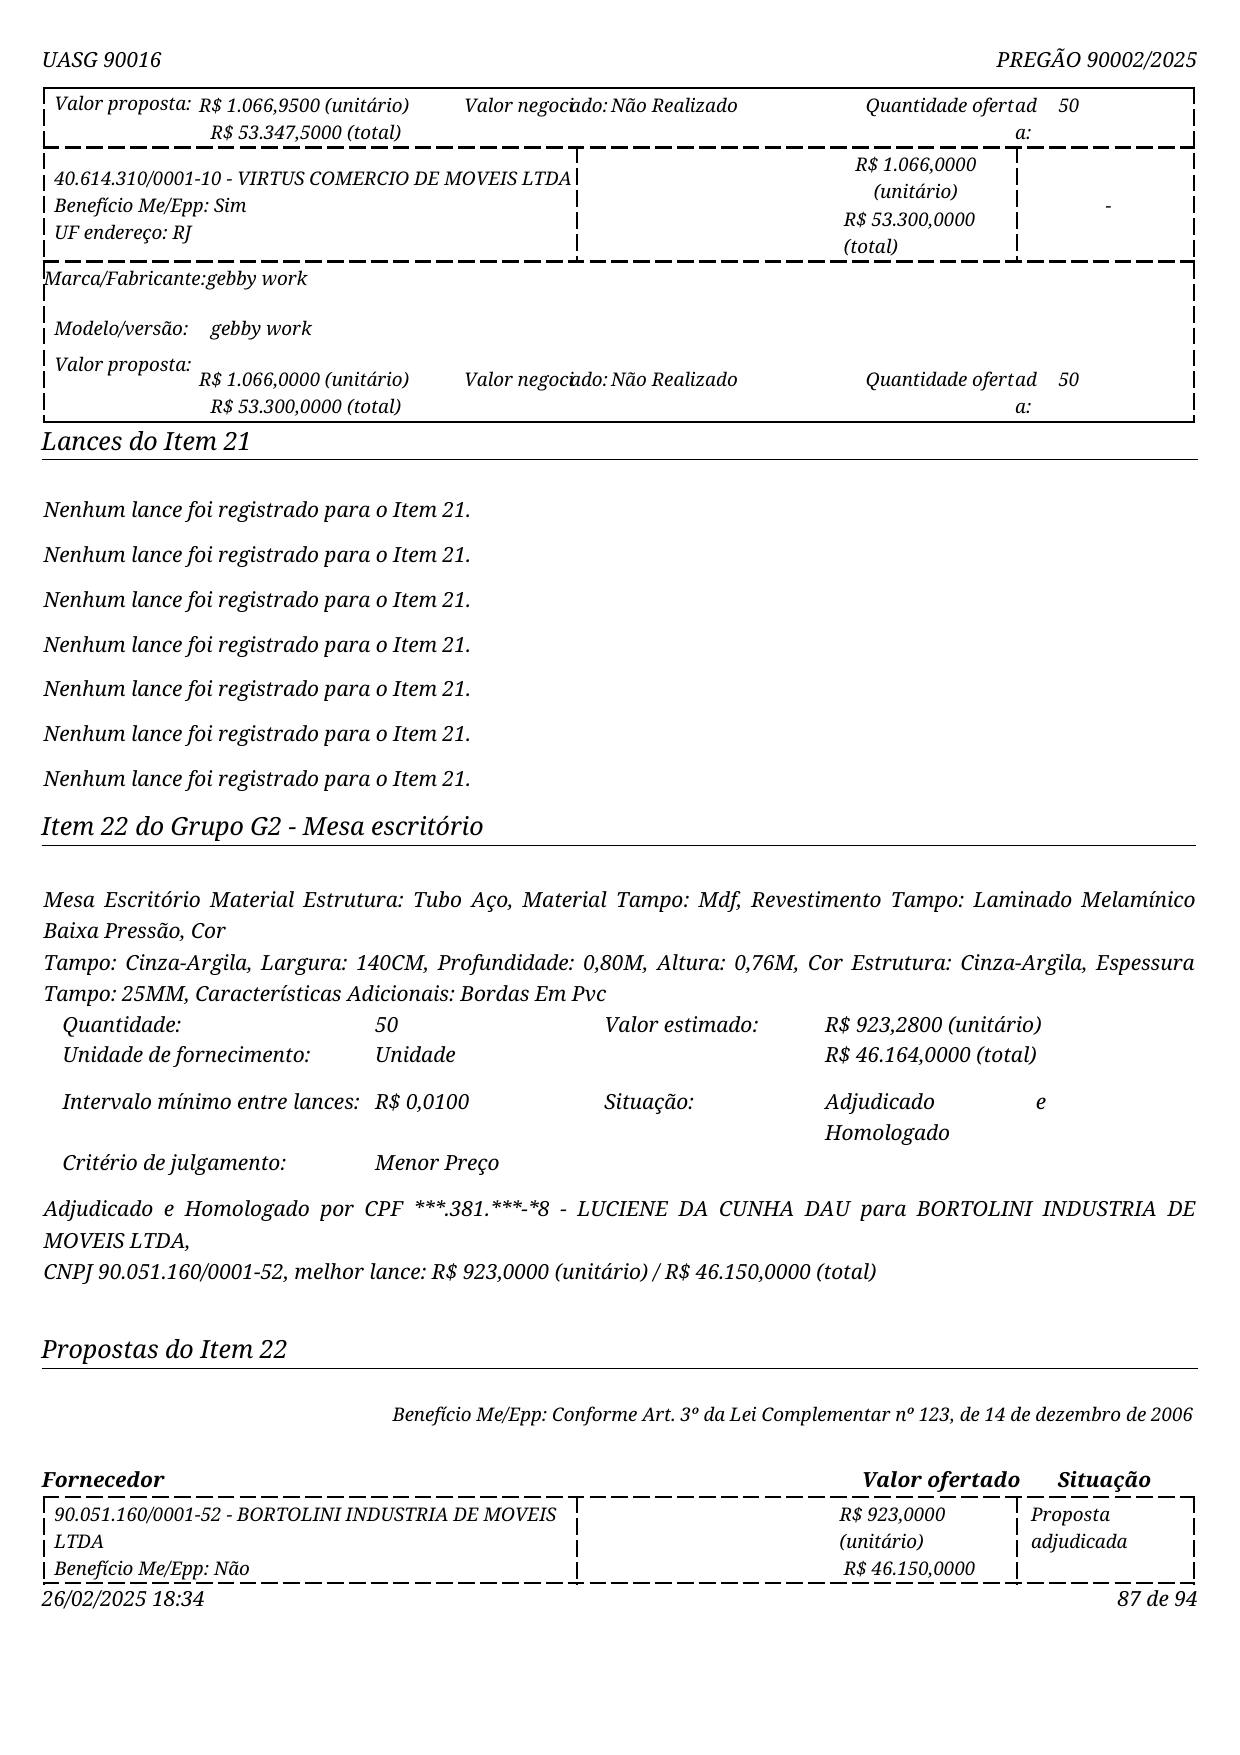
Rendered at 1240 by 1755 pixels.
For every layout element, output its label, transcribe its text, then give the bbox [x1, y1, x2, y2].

table_cell Marca/Fabricante: gebby work [44, 260, 577, 312]
table_cell [1101, 260, 1194, 312]
table_cell [1101, 362, 1194, 421]
table_cell [809, 312, 1017, 362]
table_cell [1017, 312, 1101, 362]
table_cell Unidade de fornecimento: [63, 1041, 375, 1087]
table_cell 50 [1048, 362, 1101, 421]
table_cell gebby work [199, 312, 577, 362]
table_cell Intervalo mínimo entre lances: [63, 1087, 375, 1148]
text Nenhum lance foi registrado para o Item 21. [43, 540, 1199, 569]
text Nenhum lance foi registrado para o Item 21. [43, 630, 1199, 658]
table_cell R$ 1.066,0000 (unitário) R$ 53.300,0000 (total) [809, 146, 1017, 260]
text Nenhum lance foi registrado para o Item 21. [43, 585, 1199, 613]
table_cell [604, 1148, 825, 1194]
table_cell Modelo/versão: Valor proposta: [44, 312, 199, 421]
table_header 50 [375, 1010, 604, 1041]
text Mesa Escritório Material Estrutura: Tubo Aço, Material Tampo: Mdf, Revestimento Tampo: Laminado Melamínico Baixa Pressão, Cor [43, 885, 1199, 945]
table_cell [1101, 89, 1194, 146]
table_cell ada: [1017, 89, 1048, 146]
table_cell R$ 1.066,9500 (unitário) Valor negoci R$ 53.347,5000 (total) [199, 89, 577, 146]
table_cell [1017, 146, 1101, 260]
table_cell [577, 260, 809, 312]
table_cell R$ 0,0100 [375, 1087, 604, 1148]
table_cell [1017, 260, 1101, 312]
text CNPJ 90.051.160/0001-52, melhor lance: R$ 923,0000 (unitário) / R$ 46.150,0000 (total) [43, 1257, 1199, 1286]
table_cell Situação: [604, 1087, 825, 1148]
text Nenhum lance foi registrado para o Item 21. [43, 719, 1199, 748]
table_header Quantidade: [63, 1010, 375, 1041]
table_header Proposta adjudicada [1017, 1496, 1194, 1582]
table_cell [577, 146, 809, 260]
table_cell [604, 1041, 825, 1087]
text Tampo: Cinza-Argila, Largura: 140CM, Profundidade: 0,80M, Altura: 0,76M, Cor Estrutura: Cinza-Argila, Espessura Tampo: 25MM, Características Adicionais: Bordas Em Pvc [43, 948, 1199, 1008]
table_cell Adjudicado e Homologado [825, 1087, 1048, 1148]
text Nenhum lance foi registrado para o Item 21. [43, 674, 1199, 703]
table_header Valor estimado: [604, 1010, 825, 1041]
text Nenhum lance foi registrado para o Item 21. [43, 764, 1199, 793]
subtitle Item 22 do Grupo G2 - Mesa escritório [41, 809, 1200, 843]
table_cell Valor proposta: [44, 89, 199, 146]
table_header [577, 1496, 839, 1582]
table_cell [825, 1148, 1048, 1194]
table_cell [809, 260, 1017, 312]
table_cell Menor Preço [375, 1148, 604, 1194]
table_cell Quantidade ofert [809, 89, 1017, 146]
table_cell R$ 1.066,0000 (unitário) Valor negoci R$ 53.300,0000 (total) [199, 362, 577, 421]
table_cell - [1101, 146, 1194, 260]
table_header R$ 923,0000 (unitário) R$ 46.150,0000 [839, 1496, 1017, 1582]
text Benefício Me/Epp: Conforme Art. 3º da Lei Complementar nº 123, de 14 de dezembro de 2006 [42, 1402, 1195, 1427]
subtitle Propostas do Item 22 [41, 1332, 1200, 1366]
table_cell 50 [1048, 89, 1101, 146]
text Fornecedor Valor ofertado Situação [42, 1466, 1200, 1494]
table_cell ado: Não Realizado [577, 362, 809, 421]
table_cell Unidade [375, 1041, 604, 1087]
table_cell Critério de julgamento: [63, 1148, 375, 1194]
table_cell R$ 46.164,0000 (total) [825, 1041, 1048, 1087]
text Adjudicado e Homologado por CPF ***.381.***-*8 - LUCIENE DA CUNHA DAU para BORTOLINI INDUSTRIA DE MOVEIS LTDA, [43, 1194, 1199, 1254]
subtitle Lances do Item 21 [41, 423, 1200, 457]
table_header R$ 923,2800 (unitário) [825, 1010, 1048, 1041]
table_cell ado: Não Realizado [577, 89, 809, 146]
table_cell 40.614.310/0001-10 - VIRTUS COMERCIO DE MOVEIS LTDA Benefício Me/Epp: Sim UF endereço: RJ [44, 146, 577, 260]
table_cell [577, 312, 809, 362]
table_cell ada: [1017, 362, 1048, 421]
text Nenhum lance foi registrado para o Item 21. [43, 495, 1199, 524]
table_cell Quantidade ofert [809, 362, 1017, 421]
table_cell [1101, 312, 1194, 362]
table_header 90.051.160/0001-52 - BORTOLINI INDUSTRIA DE MOVEIS LTDA Benefício Me/Epp: Não [44, 1496, 577, 1582]
